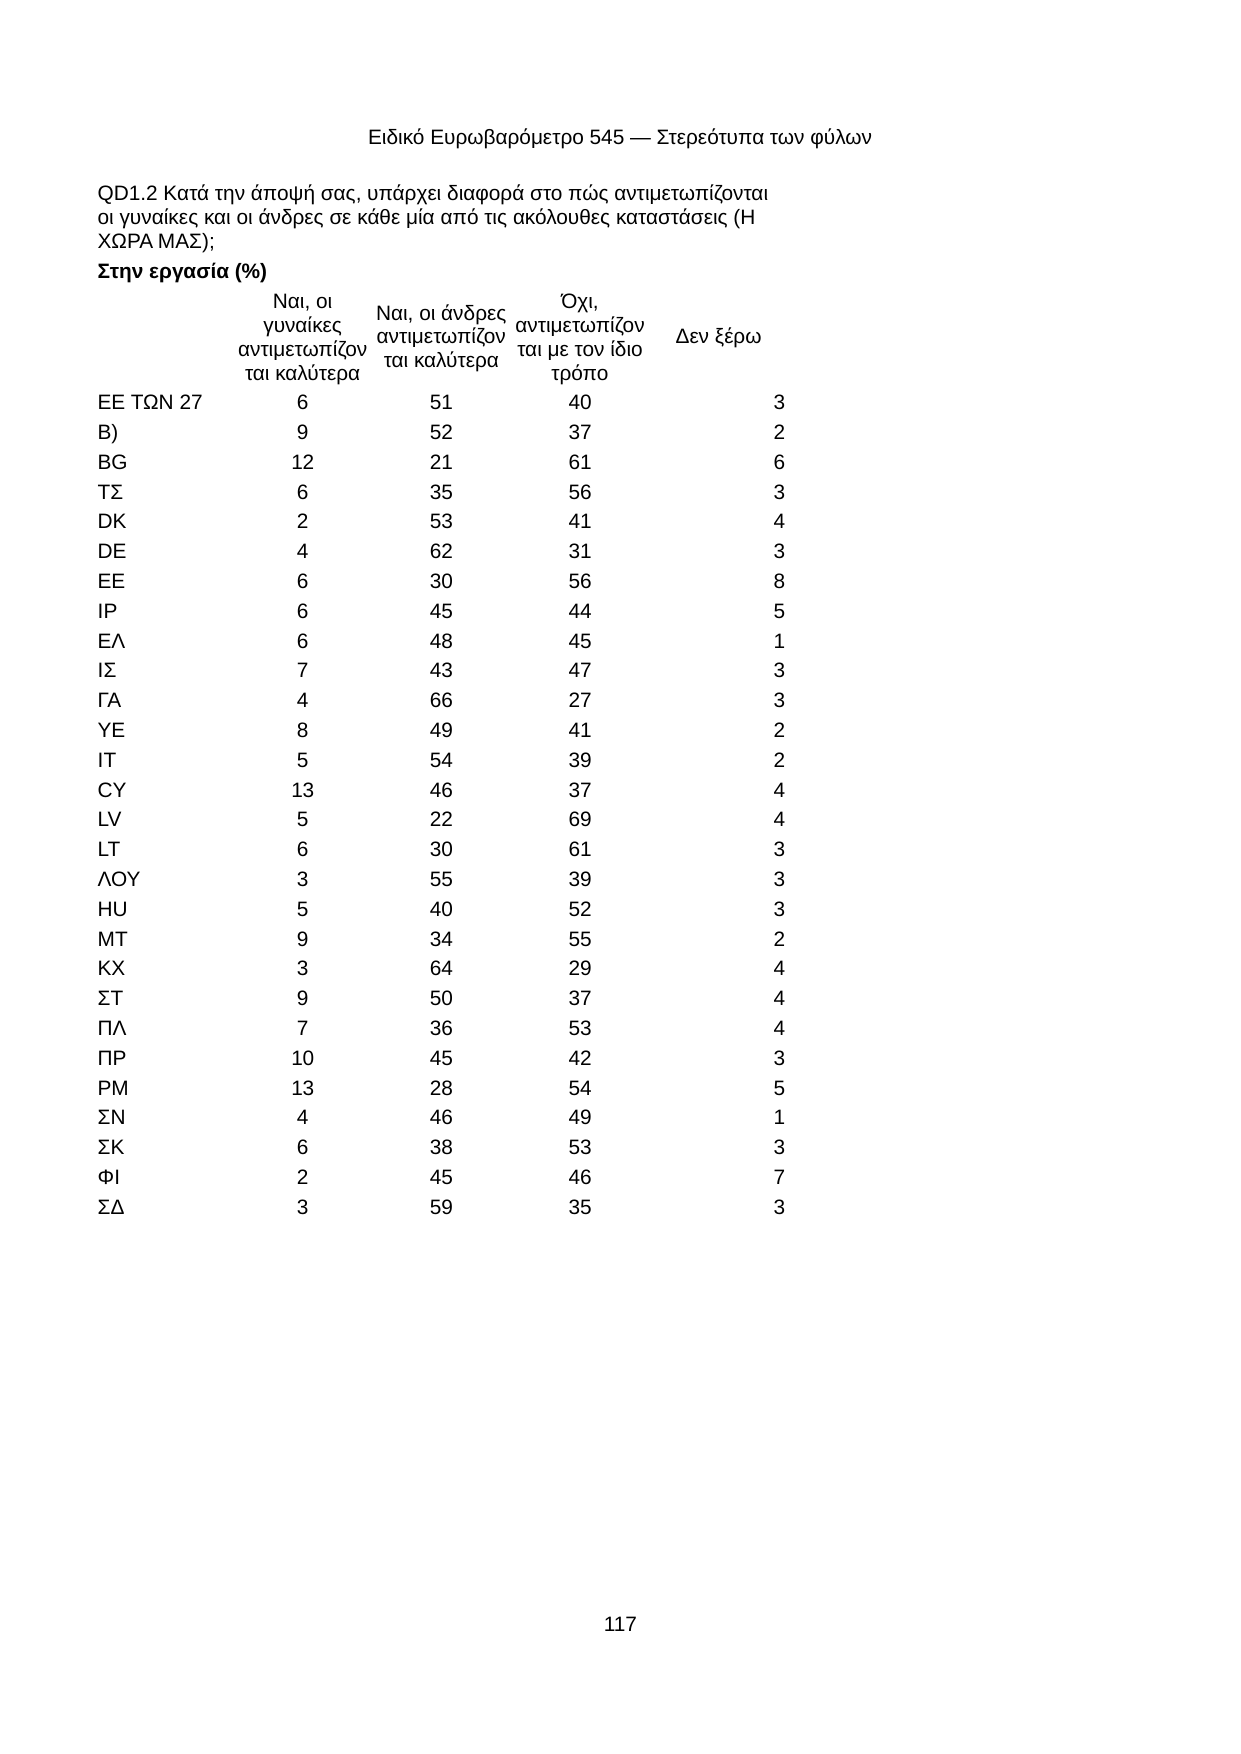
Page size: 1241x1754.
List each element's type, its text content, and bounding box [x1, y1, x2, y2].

table_cell 2 [649, 924, 788, 953]
table_cell 13 [233, 775, 372, 804]
table_cell 22 [372, 804, 510, 834]
table_cell 29 [510, 953, 649, 983]
table_cell 40 [510, 387, 649, 417]
table_cell ΡΜ [95, 1073, 233, 1102]
table_cell 5 [233, 745, 372, 774]
table_cell 39 [510, 864, 649, 894]
table_cell 62 [372, 536, 510, 566]
table_cell 21 [372, 447, 510, 477]
table_cell 59 [372, 1192, 510, 1221]
table_cell 39 [510, 745, 649, 774]
table_cell 54 [510, 1073, 649, 1102]
table_cell DE [95, 536, 233, 566]
table_cell 37 [510, 417, 649, 447]
table_cell 49 [510, 1102, 649, 1132]
table_cell ΙΡ [95, 596, 233, 626]
table_cell 3 [649, 536, 788, 566]
table_cell LT [95, 834, 233, 864]
table_cell 45 [372, 1043, 510, 1072]
table_cell 1 [649, 1102, 788, 1132]
table_cell 3 [649, 685, 788, 715]
table_cell 3 [649, 894, 788, 923]
table_cell IT [95, 745, 233, 774]
table_cell Ναι, οι άνδρες αντιμετωπίζονται καλύτερα [372, 286, 510, 387]
table_cell 51 [372, 387, 510, 417]
table_cell 35 [510, 1192, 649, 1221]
table_cell 53 [372, 506, 510, 536]
table_cell 3 [649, 387, 788, 417]
table_cell 42 [510, 1043, 649, 1072]
table_cell ΕΛ [95, 626, 233, 655]
table_cell 2 [233, 506, 372, 536]
table_cell 7 [233, 1013, 372, 1043]
table_cell ΙΣ [95, 655, 233, 685]
table_cell 4 [649, 506, 788, 536]
table_cell DK [95, 506, 233, 536]
table_cell 66 [372, 685, 510, 715]
table_cell 64 [372, 953, 510, 983]
table_cell 56 [510, 477, 649, 506]
table_cell 7 [233, 655, 372, 685]
table_cell 37 [510, 983, 649, 1013]
table_cell Δεν ξέρω [649, 286, 788, 387]
table_cell 45 [372, 596, 510, 626]
table_cell 3 [649, 477, 788, 506]
table_cell ΚΧ [95, 953, 233, 983]
table_cell ΣΔ [95, 1192, 233, 1221]
table_cell 4 [233, 536, 372, 566]
table_cell 52 [372, 417, 510, 447]
table_cell 52 [510, 894, 649, 923]
table_cell 47 [510, 655, 649, 685]
table_cell 4 [649, 1013, 788, 1043]
table_cell 40 [372, 894, 510, 923]
table_cell 13 [233, 1073, 372, 1102]
table_cell 44 [510, 596, 649, 626]
table_cell 9 [233, 417, 372, 447]
table_cell 37 [510, 775, 649, 804]
table_cell 3 [233, 953, 372, 983]
table_cell 54 [372, 745, 510, 774]
table_cell ΕΕ [95, 566, 233, 596]
table_cell Όχι, αντιμετωπίζονται με τον ίδιο τρόπο [510, 286, 649, 387]
table_cell 4 [649, 775, 788, 804]
table_cell 43 [372, 655, 510, 685]
table_cell ΣΚ [95, 1132, 233, 1162]
table_cell 48 [372, 626, 510, 655]
table_cell 6 [233, 477, 372, 506]
table_cell ΓΑ [95, 685, 233, 715]
table_cell 8 [649, 566, 788, 596]
table_cell 46 [372, 775, 510, 804]
table_cell 34 [372, 924, 510, 953]
table_cell LV [95, 804, 233, 834]
table_cell 3 [649, 864, 788, 894]
table_cell 46 [510, 1162, 649, 1192]
table_cell 45 [510, 626, 649, 655]
table_cell [95, 286, 233, 387]
table_cell ΠΛ [95, 1013, 233, 1043]
table_cell 53 [510, 1132, 649, 1162]
table_cell 2 [649, 745, 788, 774]
table_cell ΜΤ [95, 924, 233, 953]
table_cell 4 [649, 953, 788, 983]
table_cell 3 [233, 1192, 372, 1221]
table_cell 3 [649, 655, 788, 685]
table_cell 56 [510, 566, 649, 596]
table_cell 6 [233, 1132, 372, 1162]
table_cell 36 [372, 1013, 510, 1043]
table_cell 2 [649, 417, 788, 447]
table_cell 3 [649, 834, 788, 864]
table_cell 5 [649, 596, 788, 626]
table_cell 6 [233, 834, 372, 864]
table_cell ΦΙ [95, 1162, 233, 1192]
table_cell 46 [372, 1102, 510, 1132]
table_cell 30 [372, 566, 510, 596]
table_cell 30 [372, 834, 510, 864]
table_cell 3 [649, 1192, 788, 1221]
table_cell 4 [233, 685, 372, 715]
table_cell 6 [649, 447, 788, 477]
table_cell 1 [649, 626, 788, 655]
table_cell 5 [649, 1073, 788, 1102]
table_cell 27 [510, 685, 649, 715]
table_cell ΥΕ [95, 715, 233, 745]
table_cell 53 [510, 1013, 649, 1043]
table_cell BG [95, 447, 233, 477]
table_cell ΣΝ [95, 1102, 233, 1132]
table_cell ΠΡ [95, 1043, 233, 1072]
table_cell 41 [510, 715, 649, 745]
table_cell 55 [372, 864, 510, 894]
table_cell HU [95, 894, 233, 923]
table_cell Β) [95, 417, 233, 447]
table_cell 3 [649, 1043, 788, 1072]
table_cell ΣΤ [95, 983, 233, 1013]
table_header QD1.2 Κατά την άποψή σας, υπάρχει διαφορά στο πώς αντιμετωπίζονται οι γυναίκες και οι άνδρες σε κάθε μία από τις ακόλουθες καταστάσεις (Η ΧΩΡΑ ΜΑΣ); [95, 178, 788, 256]
table_cell 35 [372, 477, 510, 506]
table_cell CY [95, 775, 233, 804]
table_cell 38 [372, 1132, 510, 1162]
table_cell 69 [510, 804, 649, 834]
table_cell 12 [233, 447, 372, 477]
table_cell 6 [233, 566, 372, 596]
table_cell 8 [233, 715, 372, 745]
table_cell ΕΕ ΤΩΝ 27 [95, 387, 233, 417]
table_cell 5 [233, 804, 372, 834]
table_cell 10 [233, 1043, 372, 1072]
table_cell ΤΣ [95, 477, 233, 506]
table_cell 5 [233, 894, 372, 923]
table_cell 6 [233, 596, 372, 626]
table_cell 49 [372, 715, 510, 745]
table_cell 9 [233, 924, 372, 953]
table_cell 9 [233, 983, 372, 1013]
table_cell Στην εργασία (%) [95, 256, 788, 286]
table_cell 55 [510, 924, 649, 953]
table_cell 2 [649, 715, 788, 745]
table_cell 61 [510, 834, 649, 864]
table_cell 41 [510, 506, 649, 536]
table_cell 6 [233, 626, 372, 655]
table_cell 6 [233, 387, 372, 417]
table_cell 3 [649, 1132, 788, 1162]
table_cell 45 [372, 1162, 510, 1192]
table_cell 31 [510, 536, 649, 566]
table_cell 2 [233, 1162, 372, 1192]
table_cell 7 [649, 1162, 788, 1192]
table_cell 3 [233, 864, 372, 894]
table_cell 28 [372, 1073, 510, 1102]
table_cell ΛΟΥ [95, 864, 233, 894]
table_cell 61 [510, 447, 649, 477]
table_cell 4 [233, 1102, 372, 1132]
table_cell 4 [649, 983, 788, 1013]
table_cell 4 [649, 804, 788, 834]
table_cell 50 [372, 983, 510, 1013]
table_cell Ναι, οι γυναίκες αντιμετωπίζονται καλύτερα [233, 286, 372, 387]
